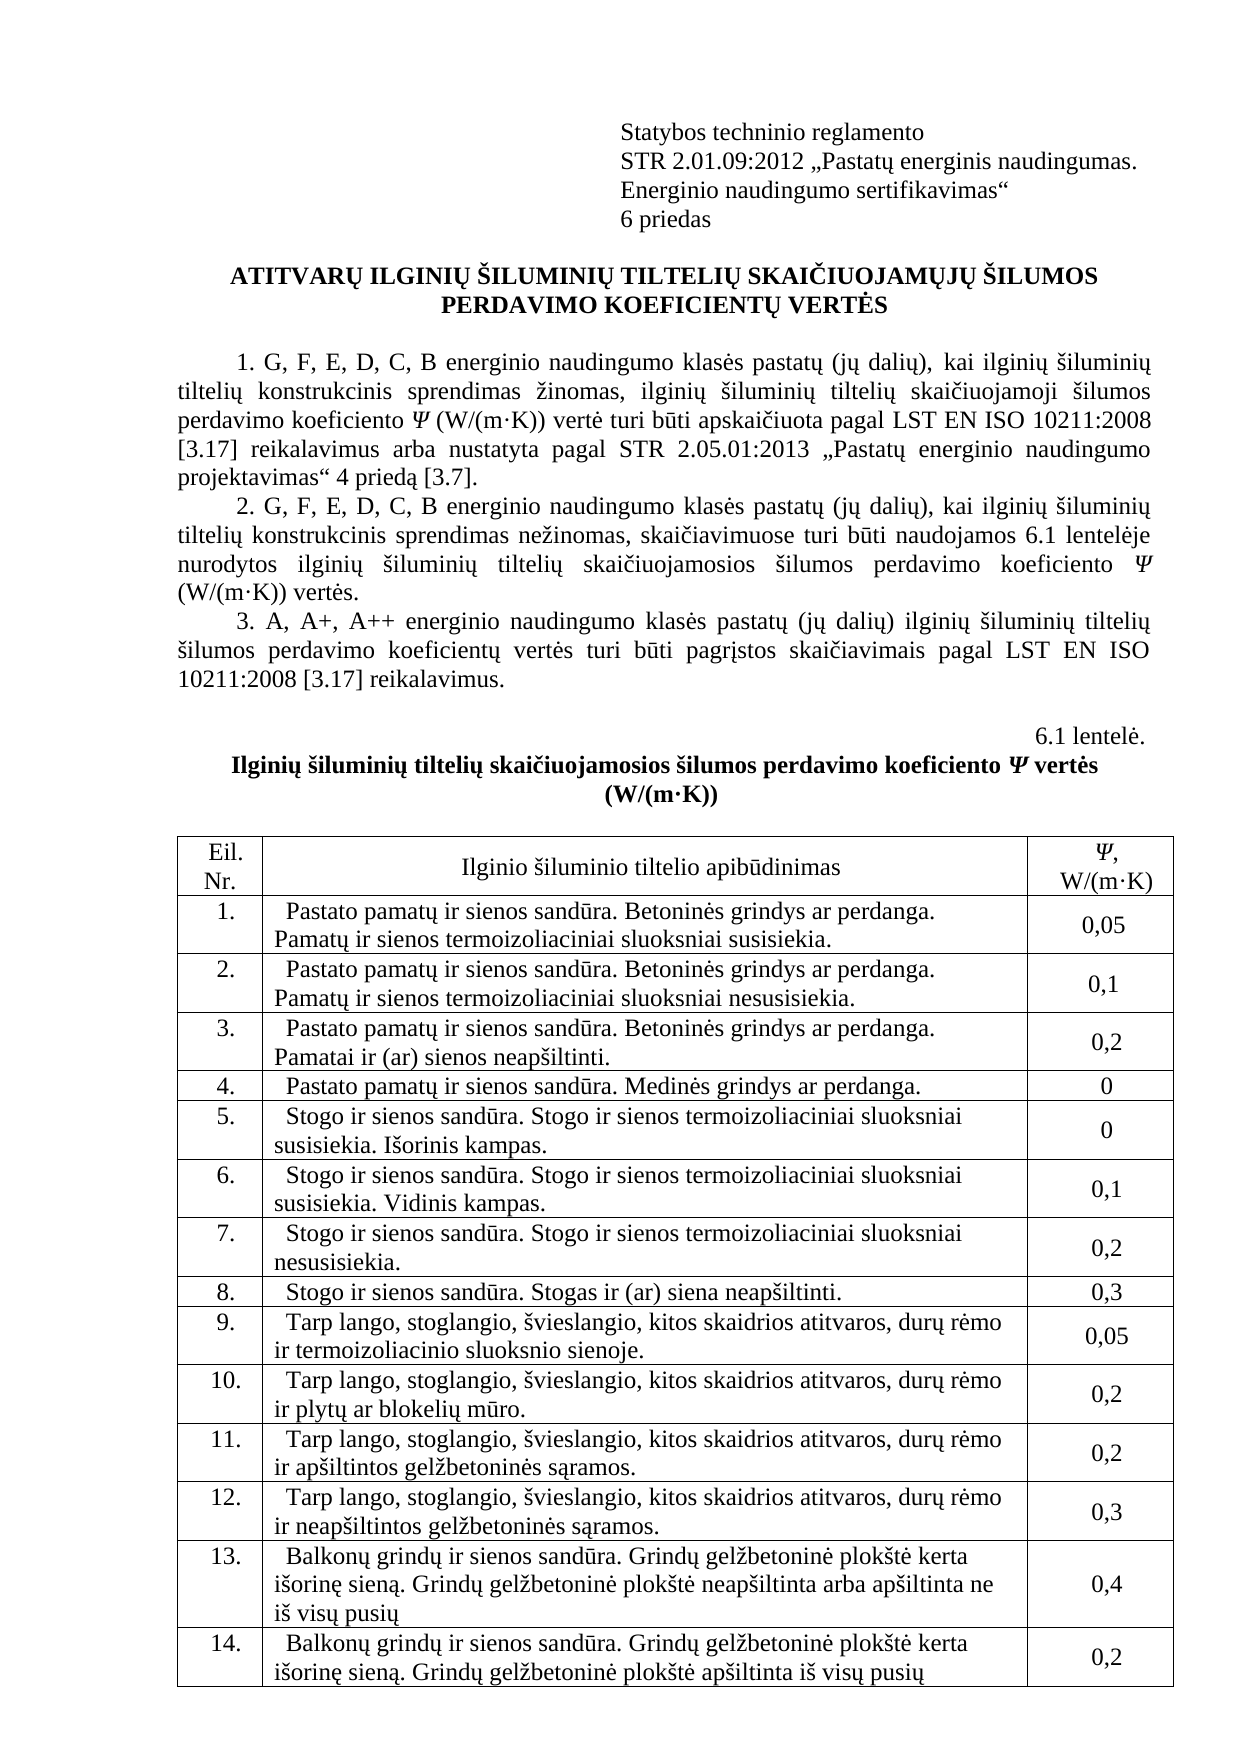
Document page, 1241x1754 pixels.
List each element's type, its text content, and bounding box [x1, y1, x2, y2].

text Ilginių šiluminių tiltelių skaičiuojamosios šilumos perdavimo koeficiento Ψ vertės (W/(m·K)) [177, 750, 1151, 807]
table_header Ψ, W/(m·K) [1028, 837, 1173, 895]
table_cell 0,2 [1028, 1218, 1173, 1276]
text 3. A, A+, A++ energinio naudingumo klasės pastatų (jų dalių) ilginių šiluminių tiltelių šilumos perdavimo koeficientų vertės turi būti pagrįstos skaičiavimais pagal LST EN ISO 10211:2008 [3.17] reikalavimus. [177, 606, 1151, 692]
table_cell 9. [178, 1307, 262, 1364]
table_header Ilginio šiluminio tiltelio apibūdinimas [263, 837, 1027, 895]
table_cell 8. [178, 1277, 262, 1306]
table_cell Tarp lango, stoglangio, švieslangio, kitos skaidrios atitvaros, durų rėmo ir termoizoliacinio sluoksnio sienoje. [263, 1307, 1027, 1364]
table_cell Stogo ir sienos sandūra. Stogas ir (ar) siena neapšiltinti. [263, 1277, 1027, 1306]
table_cell 0,05 [1028, 1307, 1173, 1364]
table_cell Balkonų grindų ir sienos sandūra. Grindų gelžbetoninė plokštė kerta išorinę sieną. Grindų gelžbetoninė plokštė neapšiltinta arba apšiltinta ne iš visų pusių [263, 1541, 1027, 1627]
text 6.1 lentelė. [177, 721, 1151, 750]
table_cell 7. [178, 1218, 262, 1276]
table_cell 0 [1028, 1101, 1173, 1159]
table_cell Pastato pamatų ir sienos sandūra. Betoninės grindys ar perdanga. Pamatų ir sienos termoizoliaciniai sluoksniai nesusisiekia. [263, 954, 1027, 1012]
table_cell 0 [1028, 1071, 1173, 1100]
text 6 priedas [177, 204, 1151, 232]
table_cell Tarp lango, stoglangio, švieslangio, kitos skaidrios atitvaros, durų rėmo ir plytų ar blokelių mūro. [263, 1365, 1027, 1423]
table_cell 0,3 [1028, 1482, 1173, 1540]
text 1. G, F, E, D, C, B energinio naudingumo klasės pastatų (jų dalių), kai ilginių šiluminių tiltelių konstrukcinis sprendimas žinomas, ilginių šiluminių tiltelių skaičiuojamoji šilumos perdavimo koeficiento Ψ (W/(m·K)) vertė turi būti apskaičiuota pagal LST EN ISO 10211:2008 [3.17] reikalavimus arba nustatyta pagal STR 2.05.01:2013 „Pastatų energinio naudingumo projektavimas“ 4 priedą [3.7]. [177, 347, 1151, 491]
table_cell Balkonų grindų ir sienos sandūra. Grindų gelžbetoninė plokštė kerta išorinę sieną. Grindų gelžbetoninė plokštė apšiltinta iš visų pusių [263, 1628, 1027, 1686]
table_cell Tarp lango, stoglangio, švieslangio, kitos skaidrios atitvaros, durų rėmo ir apšiltintos gelžbetoninės sąramos. [263, 1424, 1027, 1481]
table_cell 6. [178, 1160, 262, 1217]
table_cell Pastato pamatų ir sienos sandūra. Medinės grindys ar perdanga. [263, 1071, 1027, 1100]
table_cell 11. [178, 1424, 262, 1481]
table_cell 4. [178, 1071, 262, 1100]
table_cell 0,1 [1028, 1160, 1173, 1217]
text Energinio naudingumo sertifikavimas“ [177, 175, 1151, 204]
table_cell 0,1 [1028, 954, 1173, 1012]
table_cell Pastato pamatų ir sienos sandūra. Betoninės grindys ar perdanga. Pamatų ir sienos termoizoliaciniai sluoksniai susisiekia. [263, 896, 1027, 953]
table_cell 10. [178, 1365, 262, 1423]
table_cell 0,4 [1028, 1541, 1173, 1627]
table_cell Stogo ir sienos sandūra. Stogo ir sienos termoizoliaciniai sluoksniai susisiekia. Išorinis kampas. [263, 1101, 1027, 1159]
table_cell 0,2 [1028, 1628, 1173, 1686]
table_cell 13. [178, 1541, 262, 1627]
table_cell 0,2 [1028, 1424, 1173, 1481]
table_cell 0,2 [1028, 1013, 1173, 1070]
table_cell 0,3 [1028, 1277, 1173, 1306]
text Statybos techninio reglamento [177, 117, 1151, 146]
table_cell Stogo ir sienos sandūra. Stogo ir sienos termoizoliaciniai sluoksniai susisiekia. Vidinis kampas. [263, 1160, 1027, 1217]
table_cell 0,2 [1028, 1365, 1173, 1423]
table_cell Stogo ir sienos sandūra. Stogo ir sienos termoizoliaciniai sluoksniai nesusisiekia. [263, 1218, 1027, 1276]
table_cell 3. [178, 1013, 262, 1070]
table_cell 5. [178, 1101, 262, 1159]
text atitvarų ilginių šiluminių tiltelių skaičiuojamųjų šilumos perdavimo koeficientų vertės [177, 261, 1151, 319]
table_cell 2. [178, 954, 262, 1012]
table_cell 14. [178, 1628, 262, 1686]
table_header Eil. Nr. [178, 837, 262, 895]
text STR 2.01.09:2012 „Pastatų energinis naudingumas. [177, 146, 1151, 175]
table_cell Pastato pamatų ir sienos sandūra. Betoninės grindys ar perdanga. Pamatai ir (ar) sienos neapšiltinti. [263, 1013, 1027, 1070]
text 2. G, F, E, D, C, B energinio naudingumo klasės pastatų (jų dalių), kai ilginių šiluminių tiltelių konstrukcinis sprendimas nežinomas, skaičiavimuose turi būti naudojamos 6.1 lentelėje nurodytos ilginių šiluminių tiltelių skaičiuojamosios šilumos perdavimo koeficiento Ψ (W/(m·K)) vertės. [177, 491, 1151, 606]
table_cell 1. [178, 896, 262, 953]
table_cell Tarp lango, stoglangio, švieslangio, kitos skaidrios atitvaros, durų rėmo ir neapšiltintos gelžbetoninės sąramos. [263, 1482, 1027, 1540]
table_cell 12. [178, 1482, 262, 1540]
table_cell 0,05 [1028, 896, 1173, 953]
